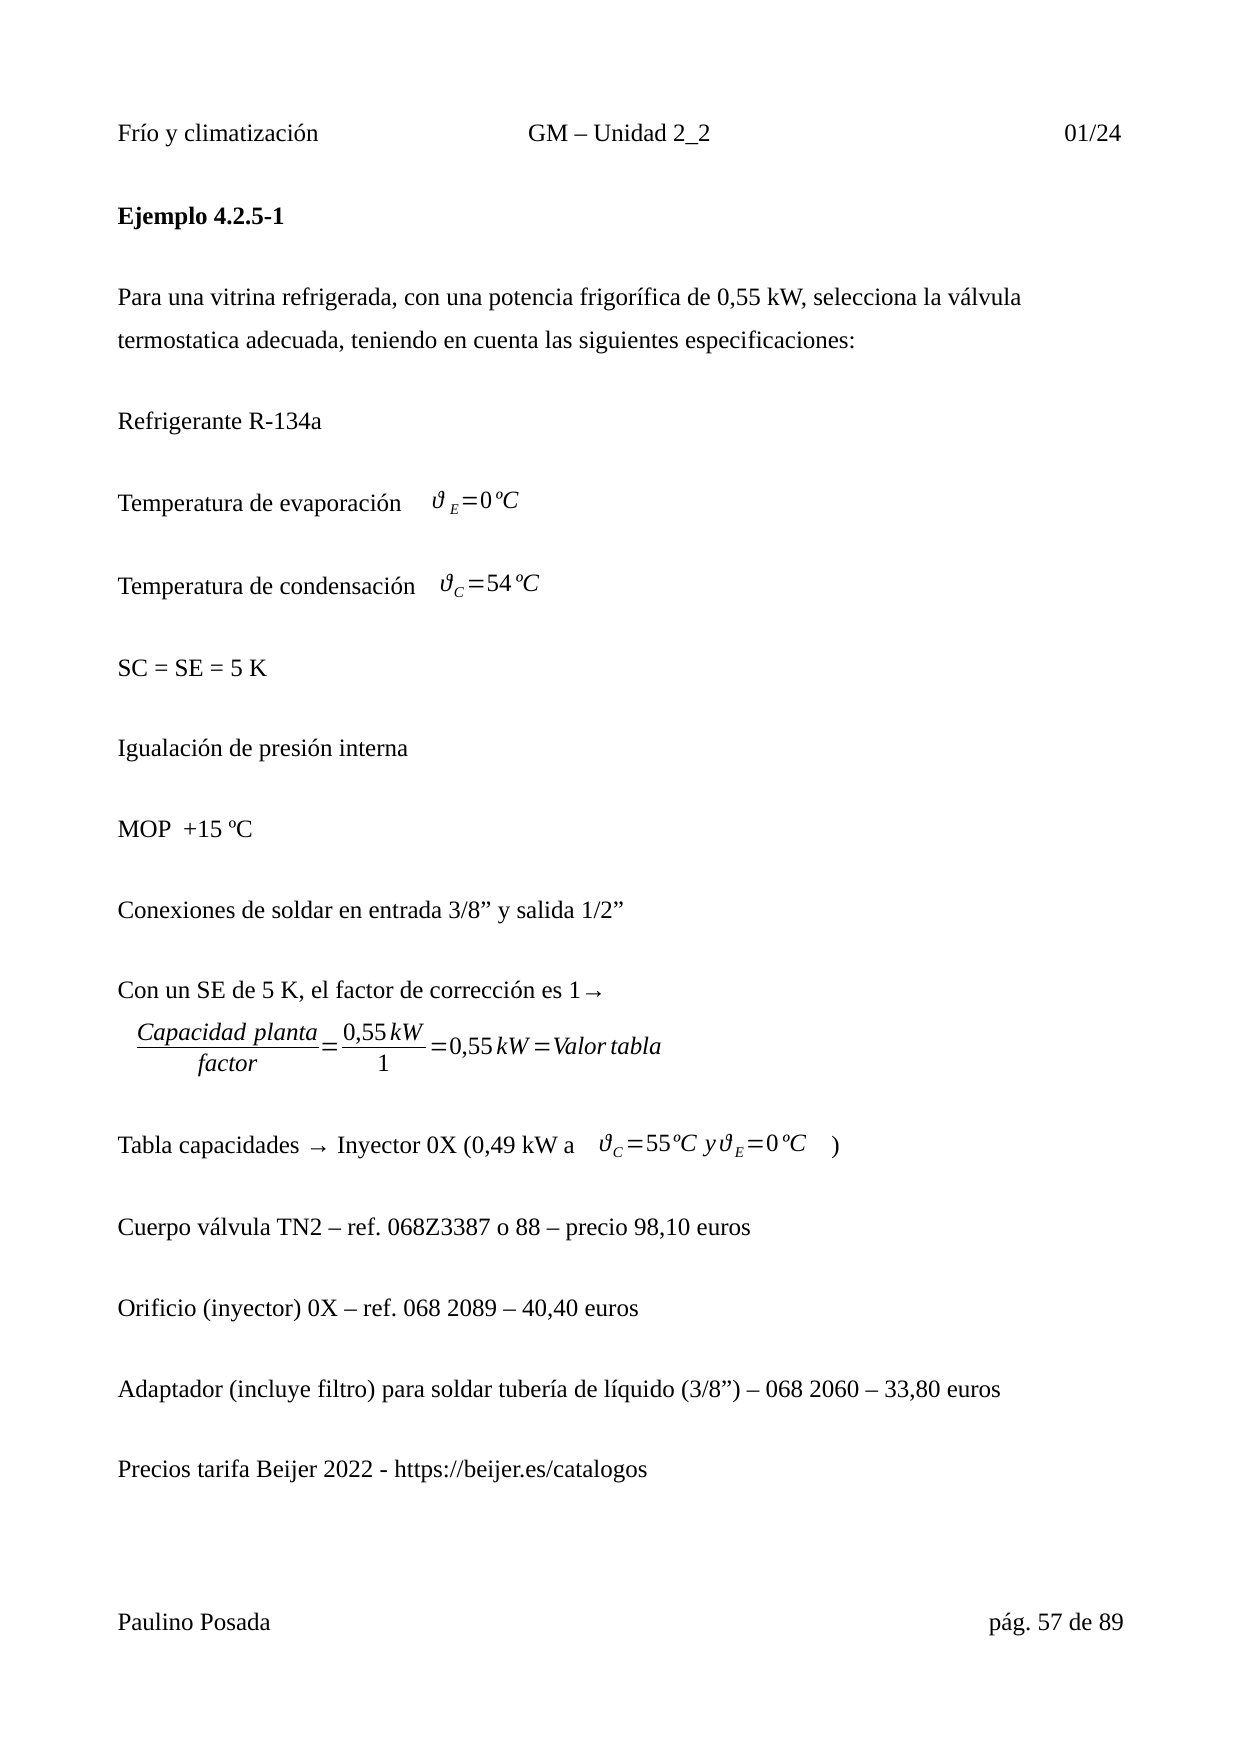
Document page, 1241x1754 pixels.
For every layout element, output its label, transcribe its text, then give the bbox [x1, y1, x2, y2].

text Igualación de presión interna [117, 733, 1123, 762]
text MOP +15 ºC [117, 814, 1123, 843]
text Precios tarifa Beijer 2022 - https://beijer.es/catalogos [117, 1454, 1123, 1483]
text SC = SE = 5 K [117, 653, 1123, 682]
text Para una vitrina refrigerada, con una potencia frigorífica de 0,55 kW, selecciona la válvula termostatica adecuada, teniendo en cuenta las siguientes especificaciones: [117, 282, 1123, 354]
text Orificio (inyector) 0X – ref. 068 2089 – 40,40 euros [117, 1293, 1123, 1322]
text Tabla capacidades → Inyector 0X (0,49 kW a ) [117, 1129, 1123, 1161]
text Con un SE de 5 K, el factor de corrección es 1→ [117, 975, 1123, 1077]
text Ejemplo 4.2.5-1 [117, 201, 1123, 230]
text Adaptador (incluye filtro) para soldar tubería de líquido (3/8”) – 068 2060 – 33,80 euros [117, 1374, 1123, 1402]
text Refrigerante R-134a [117, 406, 1123, 434]
text Temperatura de condensación [117, 569, 1123, 601]
text Temperatura de evaporación [117, 486, 1123, 518]
text Cuerpo válvula TN2 – ref. 068Z3387 o 88 – precio 98,10 euros [117, 1212, 1123, 1241]
text Conexiones de soldar en entrada 3/8” y salida 1/2” [117, 895, 1123, 923]
